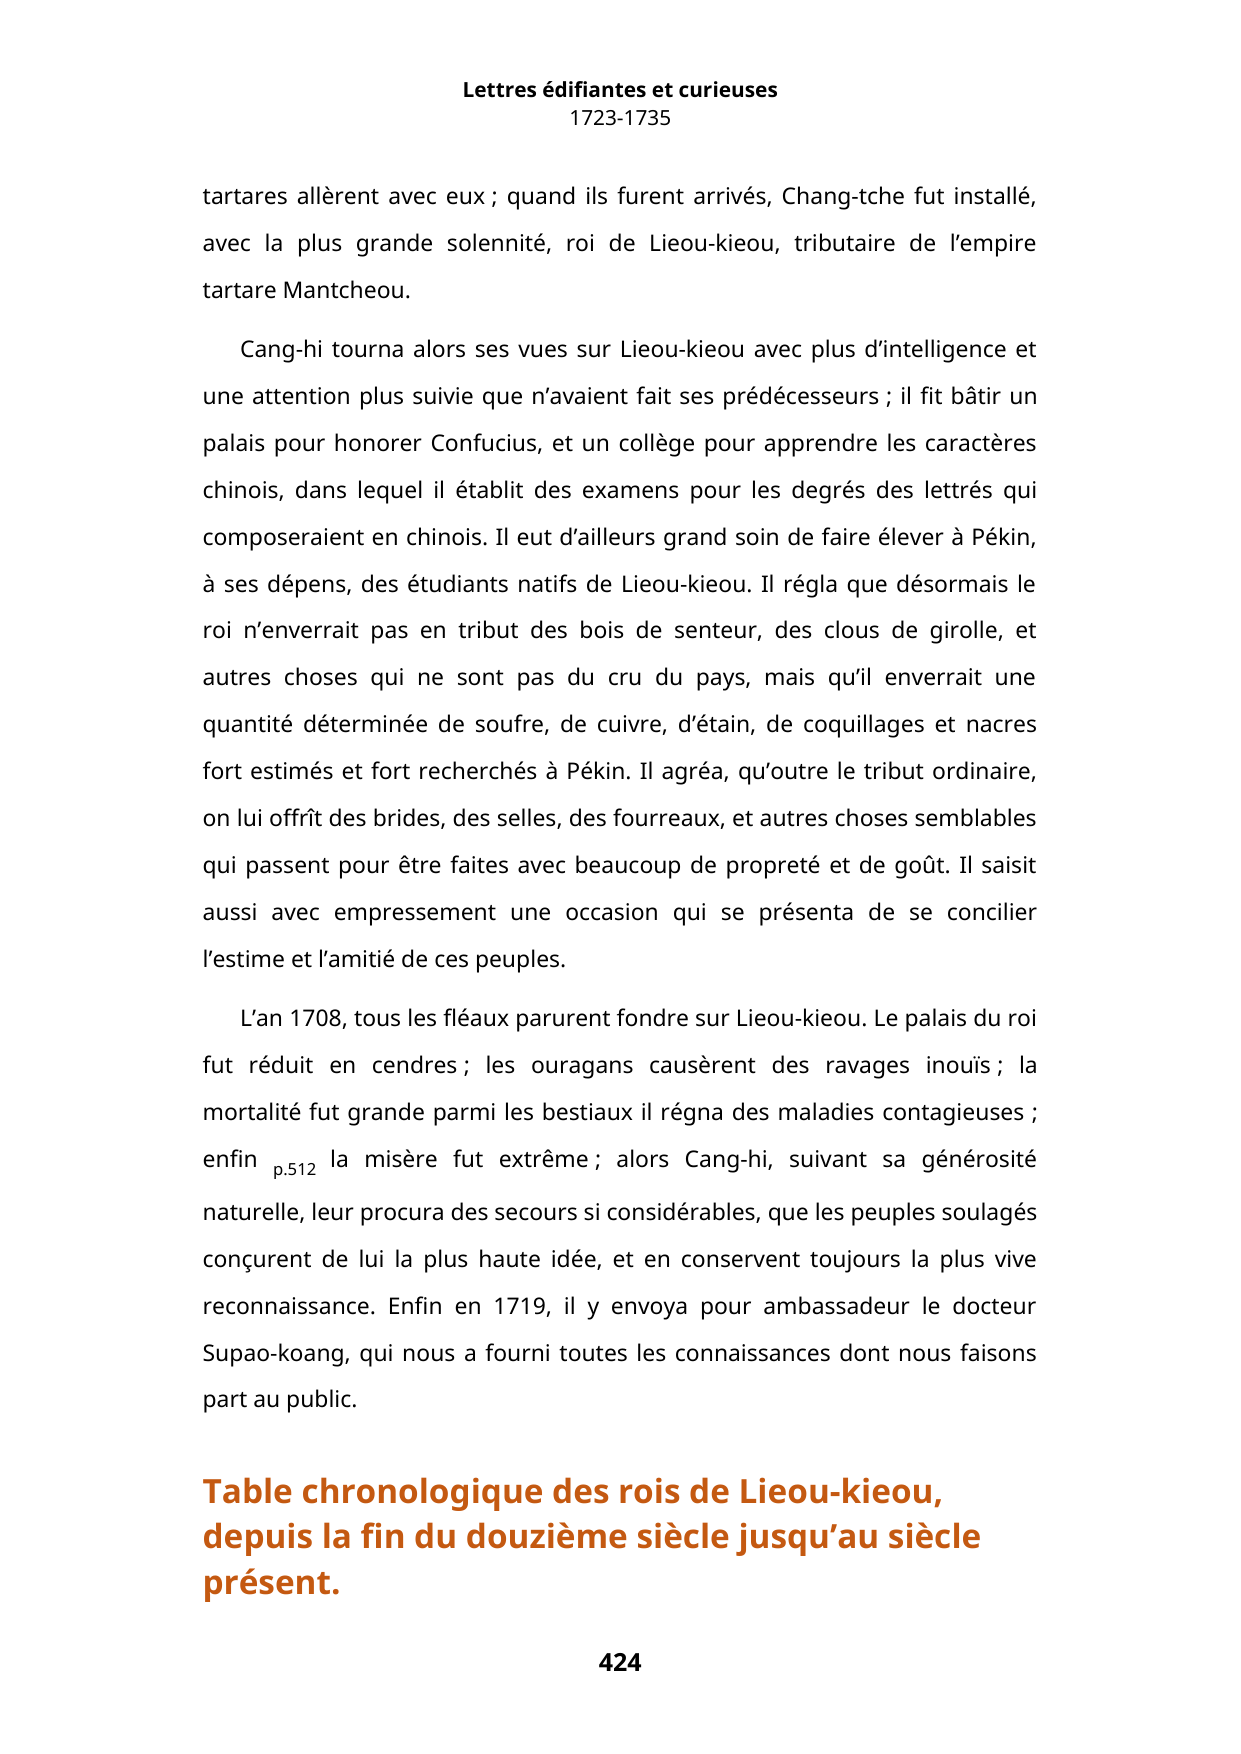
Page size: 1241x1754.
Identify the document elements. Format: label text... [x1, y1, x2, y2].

text L’an 1708, tous les fléaux parurent fondre sur Lieou-kieou. Le palais du roi fut réduit en cendres ; les ouragans causèrent des ravages inouïs ; la mortalité fut grande parmi les bestiaux il régna des maladies contagieuses ; enfin p.512 la misère fut extrême ; alors Cang-hi, suivant sa générosité naturelle, leur procura des secours si considérables, que les peuples soulagés conçurent de lui la plus haute idée, et en conservent toujours la plus vive reconnaissance. Enfin en 1719, il y envoya pour ambassadeur le docteur Supao-koang, qui nous a fourni toutes les connaissances dont nous faisons part au public. [202, 1002, 1038, 1414]
text Cang-hi tourna alors ses vues sur Lieou-kieou avec plus d’intelligence et une attention plus suivie que n’avaient fait ses prédécesseurs ; il fit bâtir un palais pour honorer Confucius, et un collège pour apprendre les caractères chinois, dans lequel il établit des examens pour les degrés des lettrés qui composeraient en chinois. Il eut d’ailleurs grand soin de faire élever à Pékin, à ses dépens, des étudiants natifs de Lieou-kieou. Il régla que désormais le roi n’enverrait pas en tribut des bois de senteur, des clous de girolle, et autres choses qui ne sont pas du cru du pays, mais qu’il enverrait une quantité déterminée de soufre, de cuivre, d’étain, de coquillages et nacres fort estimés et fort recherchés à Pékin. Il agréa, qu’outre le tribut ordinaire, on lui offrît des brides, des selles, des fourreaux, et autres choses semblables qui passent pour être faites avec beaucoup de propreté et de goût. Il saisit aussi avec empressement une occasion qui se présenta de se concilier l’estime et l’amitié de ces peuples. [202, 333, 1038, 974]
text Table chronologique des rois de Lieou-kieou, depuis la fin du douzième siècle jusqu’au siècle présent. [202, 1468, 1038, 1604]
text tartares allèrent avec eux ; quand ils furent arrivés, Chang-tche fut installé, avec la plus grande solennité, roi de Lieou-kieou, tributaire de l’empire tartare Mantcheou. [202, 180, 1038, 305]
